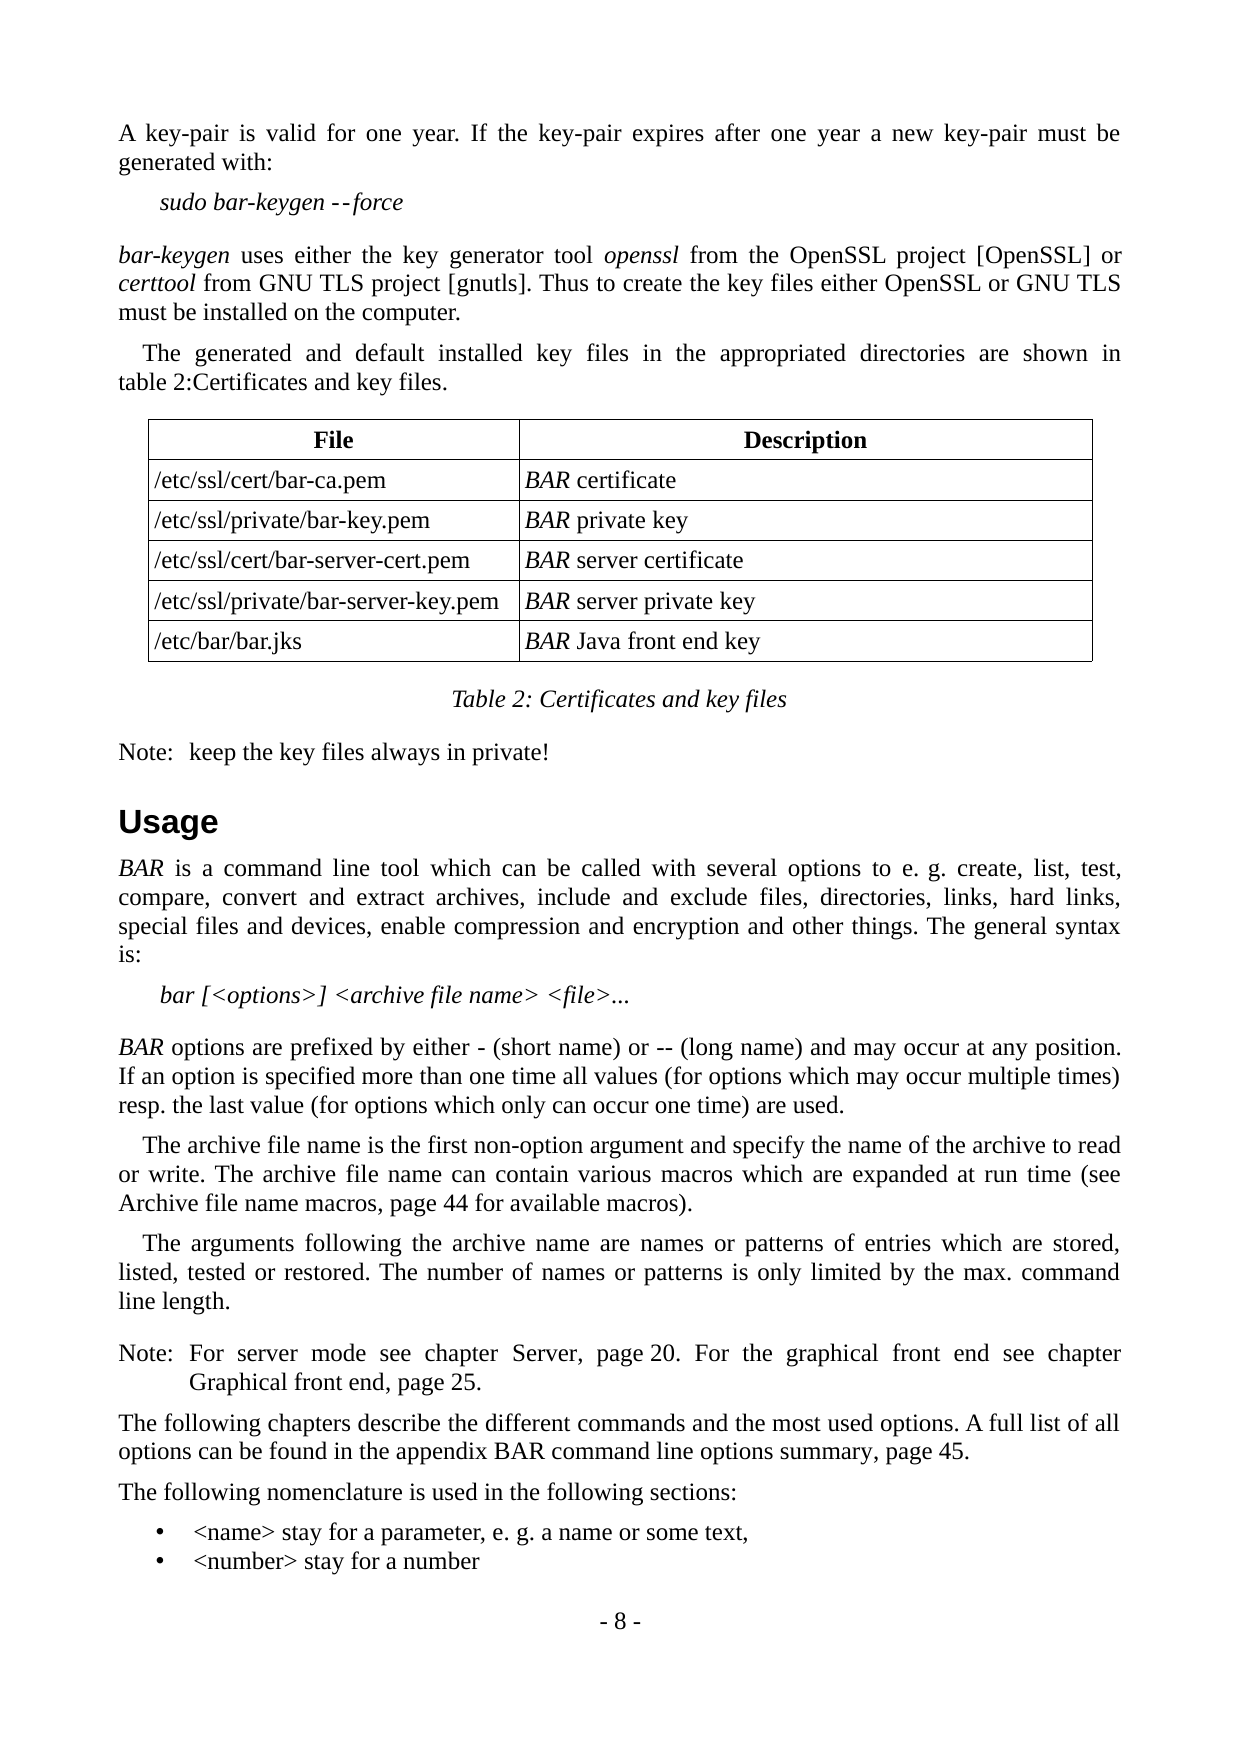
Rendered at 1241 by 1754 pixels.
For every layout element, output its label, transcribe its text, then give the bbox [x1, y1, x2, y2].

text A key-pair is valid for one year. If the key-pair expires after one year a new key-pair must be generated with: [118, 118, 1122, 176]
list <name> stay for a parameter, e. g. a name or some text, [156, 1517, 1122, 1546]
subtitle Usage [118, 802, 1122, 841]
table_header Description [520, 420, 1092, 459]
text The following nomenclature is used in the following sections: [118, 1477, 1122, 1506]
table_cell /etc/ssl/cert/bar-ca.pem [149, 460, 519, 499]
text BAR is a command line tool which can be called with several options to e. g. create, list, test, compare, convert and extract archives, include and exclude files, directories, links, hard links, special files and devices, enable compression and encryption and other things. The general syntax is: [118, 853, 1122, 968]
text Note: keep the key files always in private! [118, 737, 1122, 765]
table_cell BAR private key [520, 501, 1092, 540]
text The generated and default installed key files in the appropriated directories are shown in table 2:Certificates and key files. [118, 338, 1122, 395]
text The arguments following the archive name are names or patterns of entries which are stored, listed, tested or restored. The number of names or patterns is only limited by the max. command line length. [118, 1228, 1122, 1315]
table_cell /etc/ssl/private/bar-key.pem [149, 501, 519, 540]
table_header File [149, 420, 519, 459]
text sudo bar-keygen ‑‑force [159, 187, 1122, 216]
table_cell /etc/ssl/cert/bar-server-cert.pem [149, 541, 519, 580]
table_cell /etc/ssl/private/bar-server-key.pem [149, 581, 519, 620]
text bar [<options>] <archive file name> <file>... [159, 980, 1122, 1009]
table_cell BAR server certificate [520, 541, 1092, 580]
text Note: For server mode see chapter Server, page 20. For the graphical front end see chapter Graphical front end, page 25. [118, 1338, 1122, 1396]
table_cell BAR certificate [520, 460, 1092, 499]
text Table 2: Certificates and key files [118, 684, 1122, 713]
text The archive file name is the first non-option argument and specify the name of the archive to read or write. The archive file name can contain various macros which are expanded at run time (see Archive file name macros, page 43 for available macros). [118, 1131, 1122, 1217]
table_cell BAR server private key [520, 581, 1092, 620]
text BAR options are prefixed by either ‑ (short name) or ‑‑ (long name) and may occur at any position. If an option is specified more than one time all values (for options which may occur multiple times) resp. the last value (for options which only can occur one time) are used. [118, 1032, 1122, 1119]
table_cell BAR Java front end key [520, 621, 1092, 661]
table_cell /etc/bar/bar.jks [149, 621, 519, 661]
text bar-keygen uses either the key generator tool openssl from the OpenSSL project [OpenSSL] or certtool from GNU TLS project [gnutls]. Thus to create the key files either OpenSSL or GNU TLS must be installed on the computer. [118, 240, 1122, 326]
text The following chapters describe the different commands and the most used options. A full list of all options can be found in the appendix BAR command line options summary, page 44. [118, 1408, 1122, 1465]
list <number> stay for a number [156, 1546, 1122, 1575]
